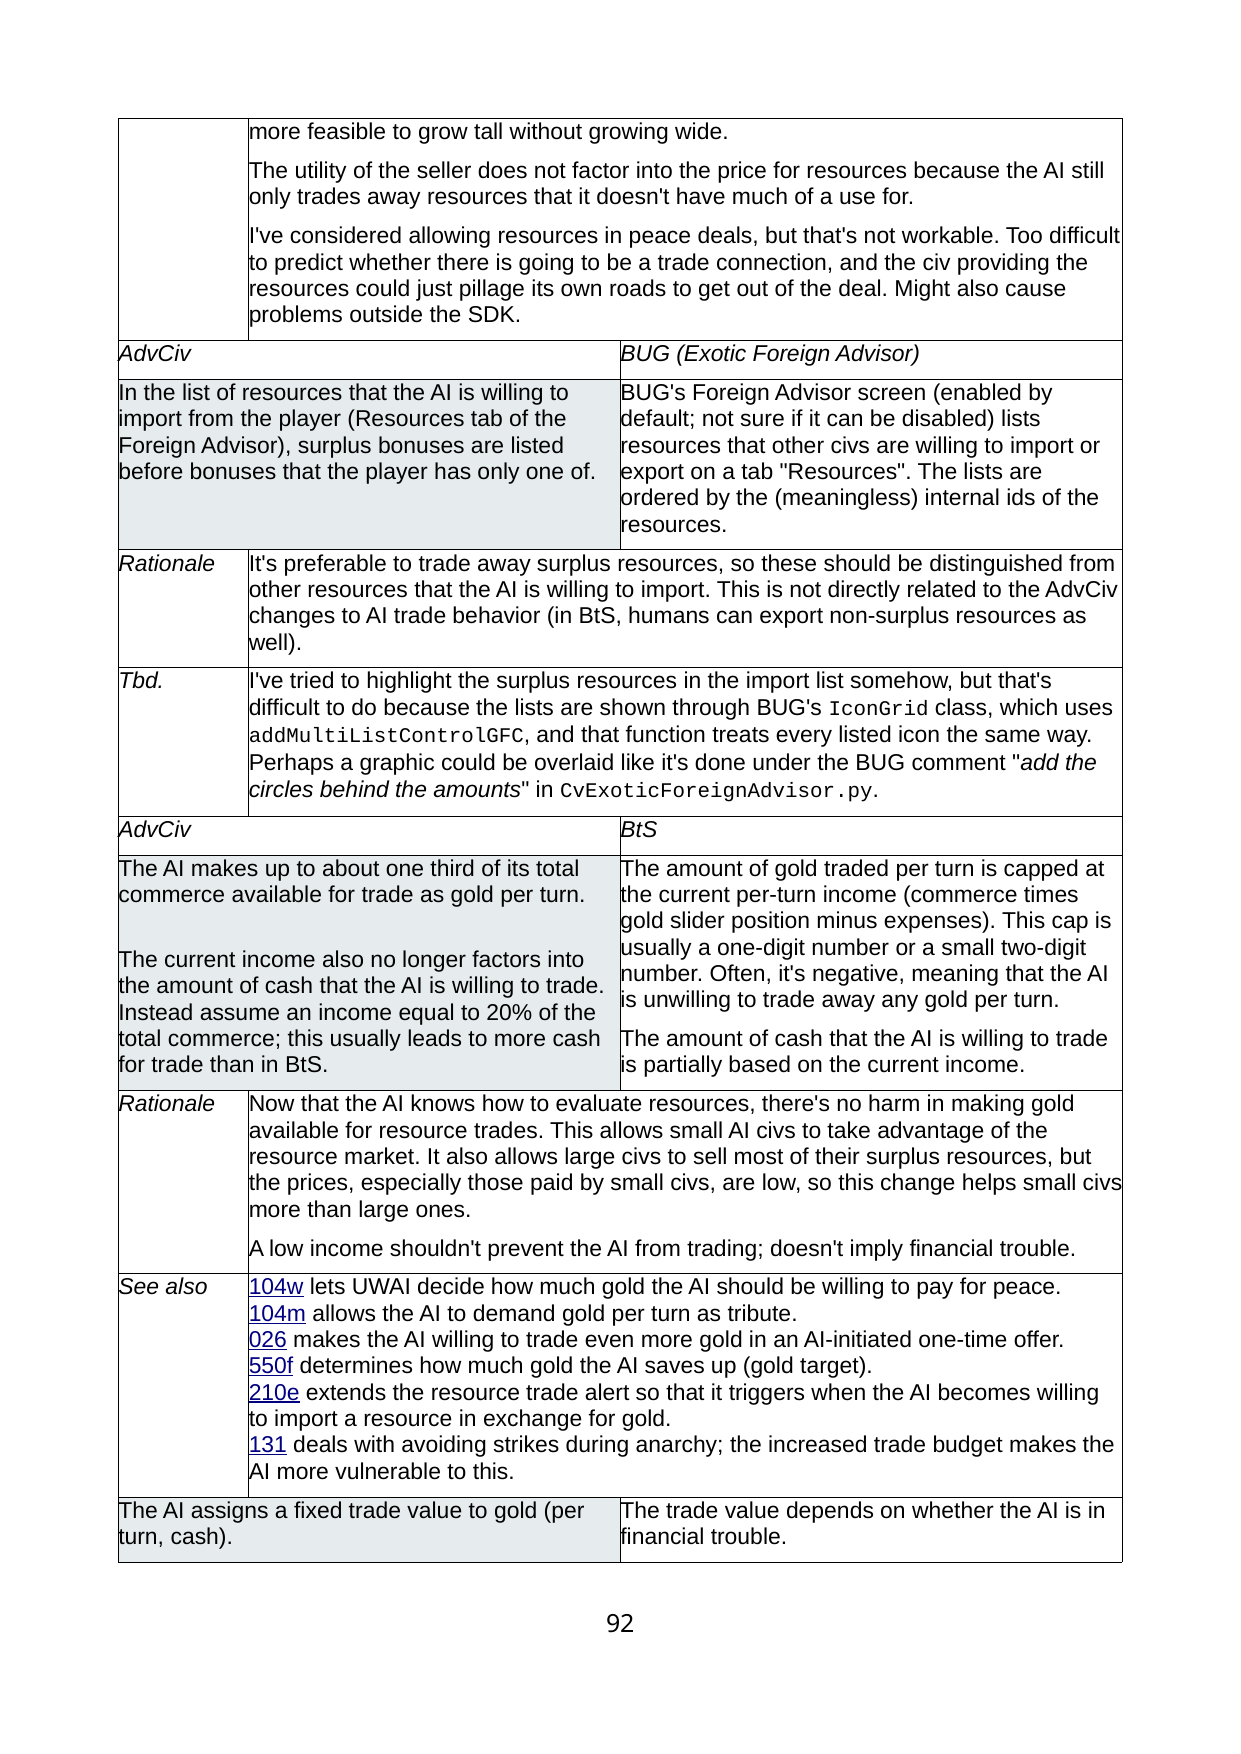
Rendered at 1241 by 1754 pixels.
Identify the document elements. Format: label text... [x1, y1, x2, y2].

table_cell I've tried to highlight the surplus resources in the import list somehow, but that's difficult to do because the lists are shown through BUG's IconGrid class, which uses addMultiListControlGFC, and that function treats every listed icon the same way. Perhaps a graphic could be overlaid like it's done under the BUG comment "add the circles behind the amounts" in CvExoticForeignAdvisor.py. [249, 668, 1122, 816]
table_cell Tbd. [119, 668, 248, 816]
table_cell more feasible to grow tall without growing wide. The utility of the seller does not factor into the price for resources because the AI still only trades away resources that it doesn't have much of a use for. I've considered allowing resources in peace deals, but that's not workable. Too difficult to predict whether there is going to be a trade connection, and the civ providing the resources could just pillage its own roads to get out of the deal. Might also cause problems outside the SDK. [249, 119, 1122, 340]
table_cell The AI assigns a fixed trade value to gold (per turn, cash). [119, 1498, 620, 1562]
table_cell It's preferable to trade away surplus resources, so these should be distinguished from other resources that the AI is willing to import. This is not directly related to the AdvCiv changes to AI trade behavior (in BtS, humans can export non-surplus resources as well). [249, 550, 1122, 667]
table_cell 104w lets UWAI decide how much gold the AI should be willing to pay for peace. 104m allows the AI to demand gold per turn as tribute. 026 makes the AI willing to trade even more gold in an AI-initiated one-time offer. 550f determines how much gold the AI saves up (gold target). 210e extends the resource trade alert so that it triggers when the AI becomes willing to import a resource in exchange for gold. 131 deals with avoiding strikes during anarchy; the increased trade budget makes the AI more vulnerable to this. [249, 1274, 1122, 1497]
table_cell [119, 119, 248, 340]
table_cell The amount of gold traded per turn is capped at the current per-turn income (commerce times gold slider position minus expenses). This cap is usually a one-digit number or a small two-digit number. Often, it's negative, meaning that the AI is unwilling to trade away any gold per turn. The amount of cash that the AI is willing to trade is partially based on the current income. [621, 856, 1122, 1090]
table_cell The AI makes up to about one third of its total commerce available for trade as gold per turn. The current income also no longer factors into the amount of cash that the AI is willing to trade. Instead assume an income equal to 20% of the total commerce; this usually leads to more cash for trade than in BtS. [119, 856, 620, 1090]
table_cell Rationale [119, 550, 248, 667]
table_cell In the list of resources that the AI is willing to import from the player (Resources tab of the Foreign Advisor), surplus bonuses are listed before bonuses that the player has only one of. [119, 380, 620, 549]
table_cell BUG's Foreign Advisor screen (enabled by default; not sure if it can be disabled) lists resources that other civs are willing to import or export on a tab "Resources". The lists are ordered by the (meaningless) internal ids of the resources. [621, 380, 1122, 549]
table_cell BUG (Exotic Foreign Advisor) [621, 341, 1122, 379]
table_cell BtS [621, 817, 1122, 854]
table_cell Rationale [119, 1091, 248, 1273]
table_cell Now that the AI knows how to evaluate resources, there's no harm in making gold available for resource trades. This allows small AI civs to take advantage of the resource market. It also allows large civs to sell most of their surplus resources, but the prices, especially those paid by small civs, are low, so this change helps small civs more than large ones. A low income shouldn't prevent the AI from trading; doesn't imply financial trouble. [249, 1091, 1122, 1273]
table_cell AdvCiv [119, 341, 620, 379]
table_cell See also [119, 1274, 248, 1497]
table_cell AdvCiv [119, 817, 620, 854]
table_cell The trade value depends on whether the AI is in financial trouble. [621, 1498, 1122, 1562]
